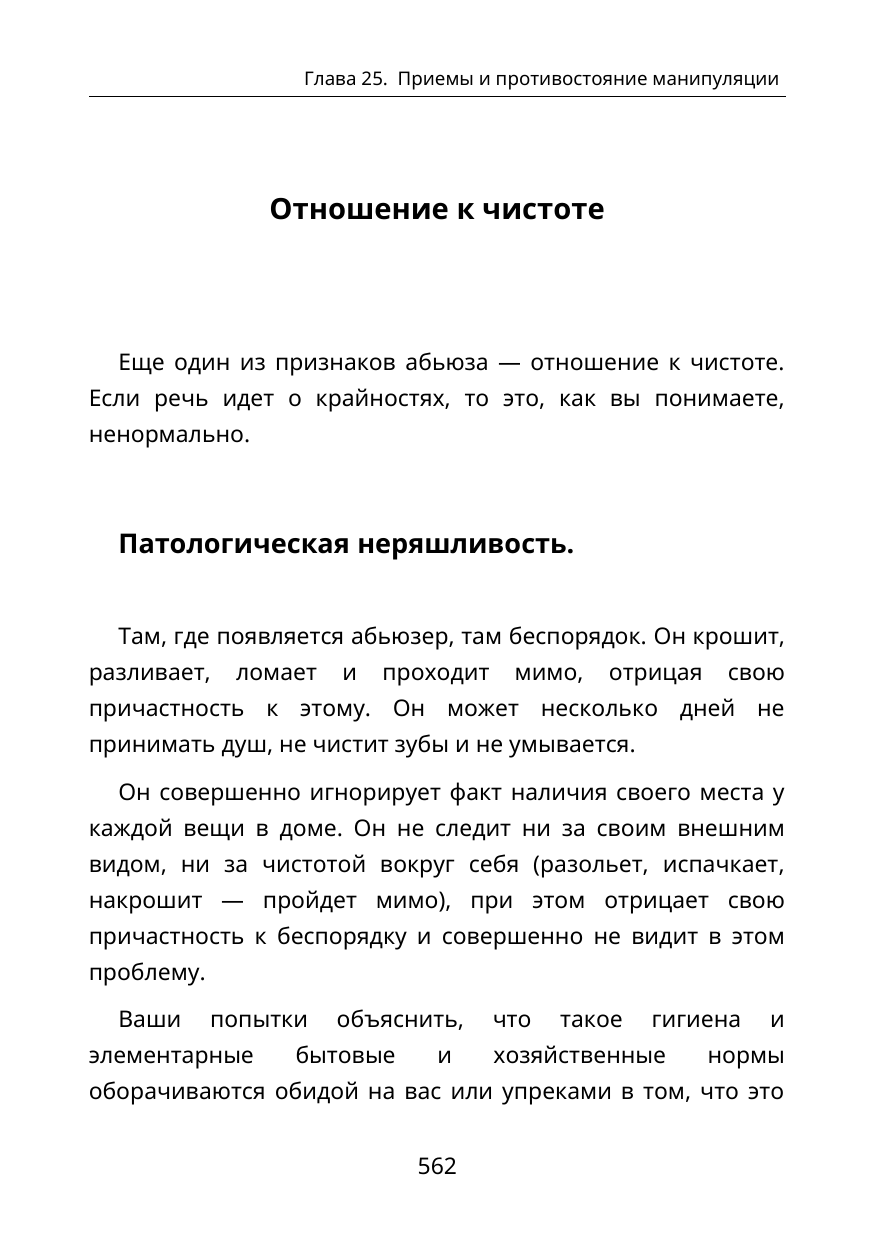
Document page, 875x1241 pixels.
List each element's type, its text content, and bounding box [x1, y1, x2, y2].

text Ваши попытки объяснить, что такое гигиена и элементарные бытовые и хозяйственные нормы оборачиваются обидой на вас или упреками в том, что это [88, 1003, 786, 1106]
text Там, где появляется абьюзер, там беспорядок. Он крошит, разливает, ломает и проходит мимо, отрицая свою причастность к этому. Он может несколько дней не принимать душ, не чистит зубы и не умывается. [88, 620, 786, 759]
subtitle Отношение к чистоте [88, 185, 786, 228]
text Еще один из признаков абьюза — отношение к чистоте. Если речь идет о крайностях, то это, как вы понимаете, ненормально. [88, 346, 786, 449]
text Он совершенно игнорирует факт наличия своего места у каждой вещи в доме. Он не следит ни за своим внешним видом, ни за чистотой вокруг себя (разольет, испачкает, накрошит — пройдет мимо), при этом отрицает свою причастность к беспорядку и совершенно не видит в этом проблему. [88, 776, 786, 987]
subtitle Патологическая неряшливость. [88, 524, 786, 561]
